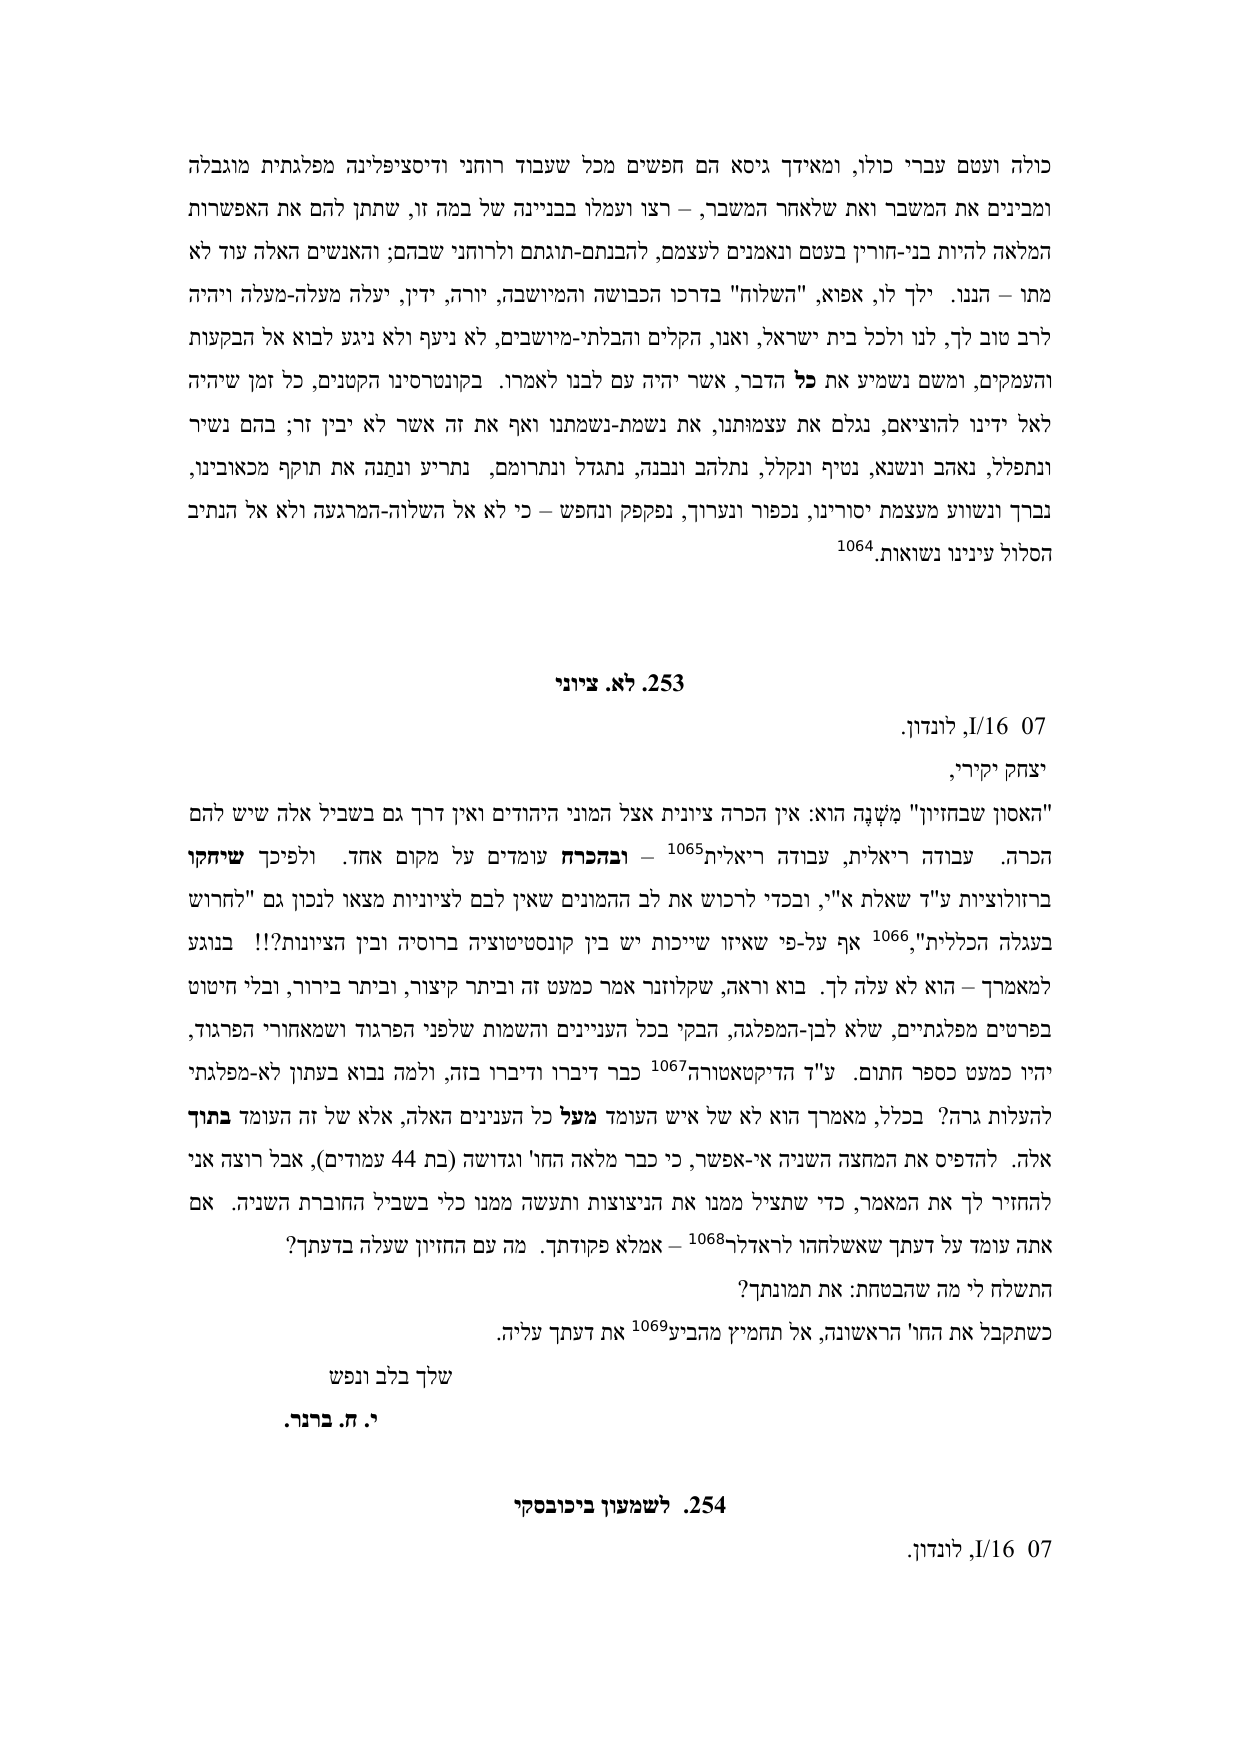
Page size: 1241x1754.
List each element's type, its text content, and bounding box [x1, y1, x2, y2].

text התשלח לי מה שהבטחת: את תמונתך? [187, 1274, 1053, 1303]
text יצחק יקירי, [187, 754, 1053, 783]
text "האסון שבחזיון" מִשְׁנֶה הוא: אין הכרה ציונית אצל המוני היהודים ואין דרך גם בשביל אלה שיש להם הכרה. עבודה ריאלית, עבודה ריאלית – ובהכרח עומדים על מקום אחד. ולפיכך שיחקו ברזולוציות ע"ד שאלת א"י, ובכדי לרכוש את לב ההמונים שאין לבם לציוניות מצאו לנכון גם "לחרוש בעגלה הכללית", אף על-פי שאיזו שייכות יש בין קונסטיטוציה ברוסיה ובין הציונות?!! בנוגע למאמרך – הוא לא עלה לך. בוא וראה, שקלוזנר אמר כמעט זה וביתר קיצור, וביתר בירור, ובלי חיטוט בפרטים מפלגתיים, שלא לבן-המפלגה, הבקי בכל העניינים והשמות שלפני הפרגוד ושמאחורי הפרגוד, יהיו כמעט כספר חתום. ע"ד הדיקטאטורה כבר דיברו ודיברו בזה, ולמה נבוא בעתון לא-מפלגתי להעלות גרה? בכלל, מאמרך הוא לא של איש העומד מעל כל הענינים האלה, אלא של זה העומד בתוך אלה. להדפיס את המחצה השניה אי-אפשר, כי כבר מלאה החו' וגדושה (בת 44 עמודים), אבל רוצה אני להחזיר לך את המאמר, כדי שתציל ממנו את הניצוצות ותעשה ממנו כלי בשביל החוברת השניה. אם אתה עומד על דעתך שאשלחהו לראדלר – אמלא פקודתך. מה עם החזיון שעלה בדעתך? [187, 798, 1053, 1260]
text 254. לשמעון ביכובסקי [187, 1491, 1053, 1519]
text 07 I/16, לונדון. [187, 1534, 1053, 1562]
text 253. לא. ציוני [187, 668, 1053, 697]
text כשתקבל את החו' הראשונה, אל תחמיץ מהביע את דעתך עליה. [187, 1317, 1053, 1347]
text י. ח. ברנר. [187, 1404, 453, 1433]
text שלך בלב ונפש [187, 1361, 528, 1390]
text כולה ועטם עברי כולו, ומאידך גיסא הם חפשים מכל שעבוד רוחני ודיסציפּלינה מפלגתית מוגבלה ומבינים את המשבר ואת שלאחר המשבר, – רצו ועמלו בבניינה של במה זו, שתתן להם את האפשרות המלאה להיות בני-חורין בעטם ונאמנים לעצמם, להבנתם-תוגתם ולרוחני שבהם; והאנשים האלה עוד לא מתו – הננו. ילך לו, אפוא, "השלוח" בדרכו הכבושה והמיושבה, יורה, ידין, יעלה מעלה-מעלה ויהיה לרב טוב לך, לנו ולכל בית ישראל, ואנו, הקלים והבלתי-מיושבים, לא ניעף ולא ניגע לבוא אל הבקעות והעמקים, ומשם נשמיע את כל הדבר, אשר יהיה עם לבנו לאמרו. בקונטרסינו הקטנים, כל זמן שיהיה לאל ידינו להוציאם, נגלם את עצמוּתנו, את נשמת-נשמתנו ואף את זה אשר לא יבין זר; בהם נשיר ונתפלל, נאהב ונשנא, נטיף ונקלל, נתלהב ונבנה, נתגדל ונתרומם, נתריע ונתַנה את תוקף מכאובינו, נברך ונשווע מעצמת יסורינו, נכפור ונערוך, נפקפק ונחפש – כי לא אל השלוה-המרגעה ולא אל הנתיב הסלול עינינו נשואות. [187, 150, 1053, 567]
text 07 I/16, לונדון. [187, 711, 1053, 740]
